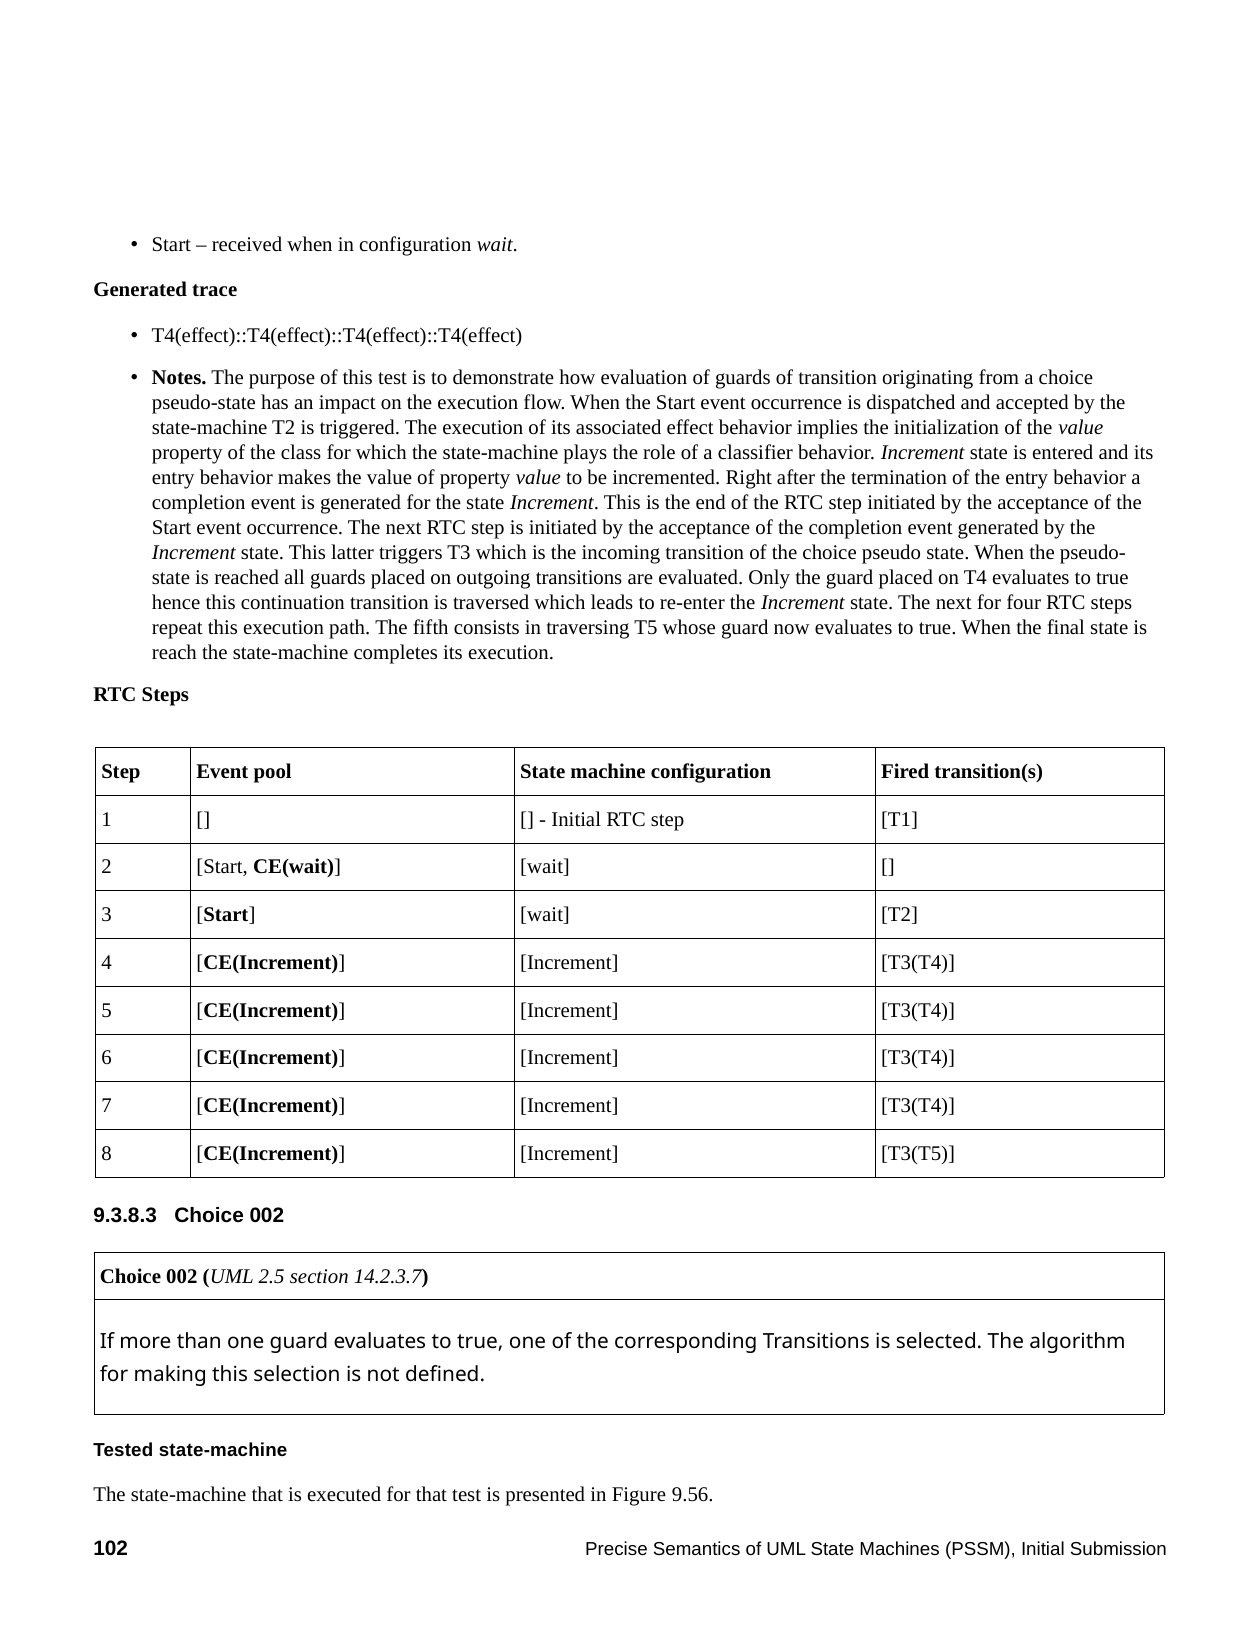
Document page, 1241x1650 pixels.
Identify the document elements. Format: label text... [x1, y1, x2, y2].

table_header Step [96, 748, 190, 795]
table_cell [T3(T4)] [876, 987, 1164, 1033]
table_header Choice 002 (UML 2.5 section 14.2.3.7) [95, 1253, 1164, 1299]
table_cell [T3(T4)] [876, 1035, 1164, 1081]
table_cell [T3(T5)] [876, 1130, 1164, 1177]
table_cell [] [191, 796, 514, 843]
table_cell [CE(Increment)] [191, 939, 514, 986]
table_cell 1 [96, 796, 190, 843]
table_cell [CE(Increment)] [191, 1082, 514, 1129]
table_cell 5 [96, 987, 190, 1033]
text The state-machine that is executed for that test is presented in Figure 9.56. [93, 1482, 1164, 1506]
table_header State machine configuration [515, 748, 875, 795]
table_cell [Increment] [515, 987, 875, 1033]
subtitle Tested state-machine [93, 1439, 1164, 1461]
table_cell 6 [96, 1035, 190, 1081]
table_cell 4 [96, 939, 190, 986]
table_cell [wait] [515, 844, 875, 890]
table_cell 7 [96, 1082, 190, 1129]
table_cell [] [876, 844, 1164, 890]
table_cell [CE(Increment)] [191, 1130, 514, 1177]
table_cell [] - Initial RTC step [515, 796, 875, 843]
table_cell [T1] [876, 796, 1164, 843]
table_cell [T3(T4)] [876, 1082, 1164, 1129]
table_cell 3 [96, 891, 190, 938]
list Start – received when in configuration wait. [131, 231, 1164, 256]
table_cell 8 [96, 1130, 190, 1177]
list T4(effect)::T4(effect)::T4(effect)::T4(effect) [131, 322, 1164, 347]
list Notes. The purpose of this test is to demonstrate how evaluation of guards of transition originating from a choice pseudo-state has an impact on the execution flow. When the Start event occurrence is dispatched and accepted by the state-machine T2 is triggered. The execution of its associated effect behavior implies the initialization of the value property of the class for which the state-machine plays the role of a classifier behavior. Increment state is entered and its entry behavior makes the value of property value to be incremented. Right after the termination of the entry behavior a completion event is generated for the state Increment. This is the end of the RTC step initiated by the acceptance of the Start event occurrence. The next RTC step is initiated by the acceptance of the completion event generated by the Increment state. This latter triggers T3 which is the incoming transition of the choice pseudo state. When the pseudo-state is reached all guards placed on outgoing transitions are evaluated. Only the guard placed on T4 evaluates to true hence this continuation transition is traversed which leads to re-enter the Increment state. The next for four RTC steps repeat this execution path. The fifth consists in traversing T5 whose guard now evaluates to true. When the final state is reach the state-machine completes its execution. [131, 364, 1164, 664]
table_cell 2 [96, 844, 190, 890]
text RTC Steps [93, 681, 1164, 706]
table_cell [T2] [876, 891, 1164, 938]
table_cell [Increment] [515, 1082, 875, 1129]
table_cell [Start] [191, 891, 514, 938]
table_cell [Increment] [515, 1035, 875, 1081]
table_cell [T3(T4)] [876, 939, 1164, 986]
table_cell [Increment] [515, 939, 875, 986]
table_cell [Increment] [515, 1130, 875, 1177]
table_cell [wait] [515, 891, 875, 938]
text Generated trace [93, 277, 1164, 301]
table_cell [CE(Increment)] [191, 1035, 514, 1081]
table_cell If more than one guard evaluates to true, one of the corresponding Transitions is selected. The algorithm for making this selection is not defined. [95, 1300, 1164, 1414]
table_header Event pool [191, 748, 514, 795]
table_cell [Start, CE(wait)] [191, 844, 514, 890]
table_header Fired transition(s) [876, 748, 1164, 795]
table_cell [CE(Increment)] [191, 987, 514, 1033]
subtitle Choice 002 [93, 1202, 1164, 1227]
